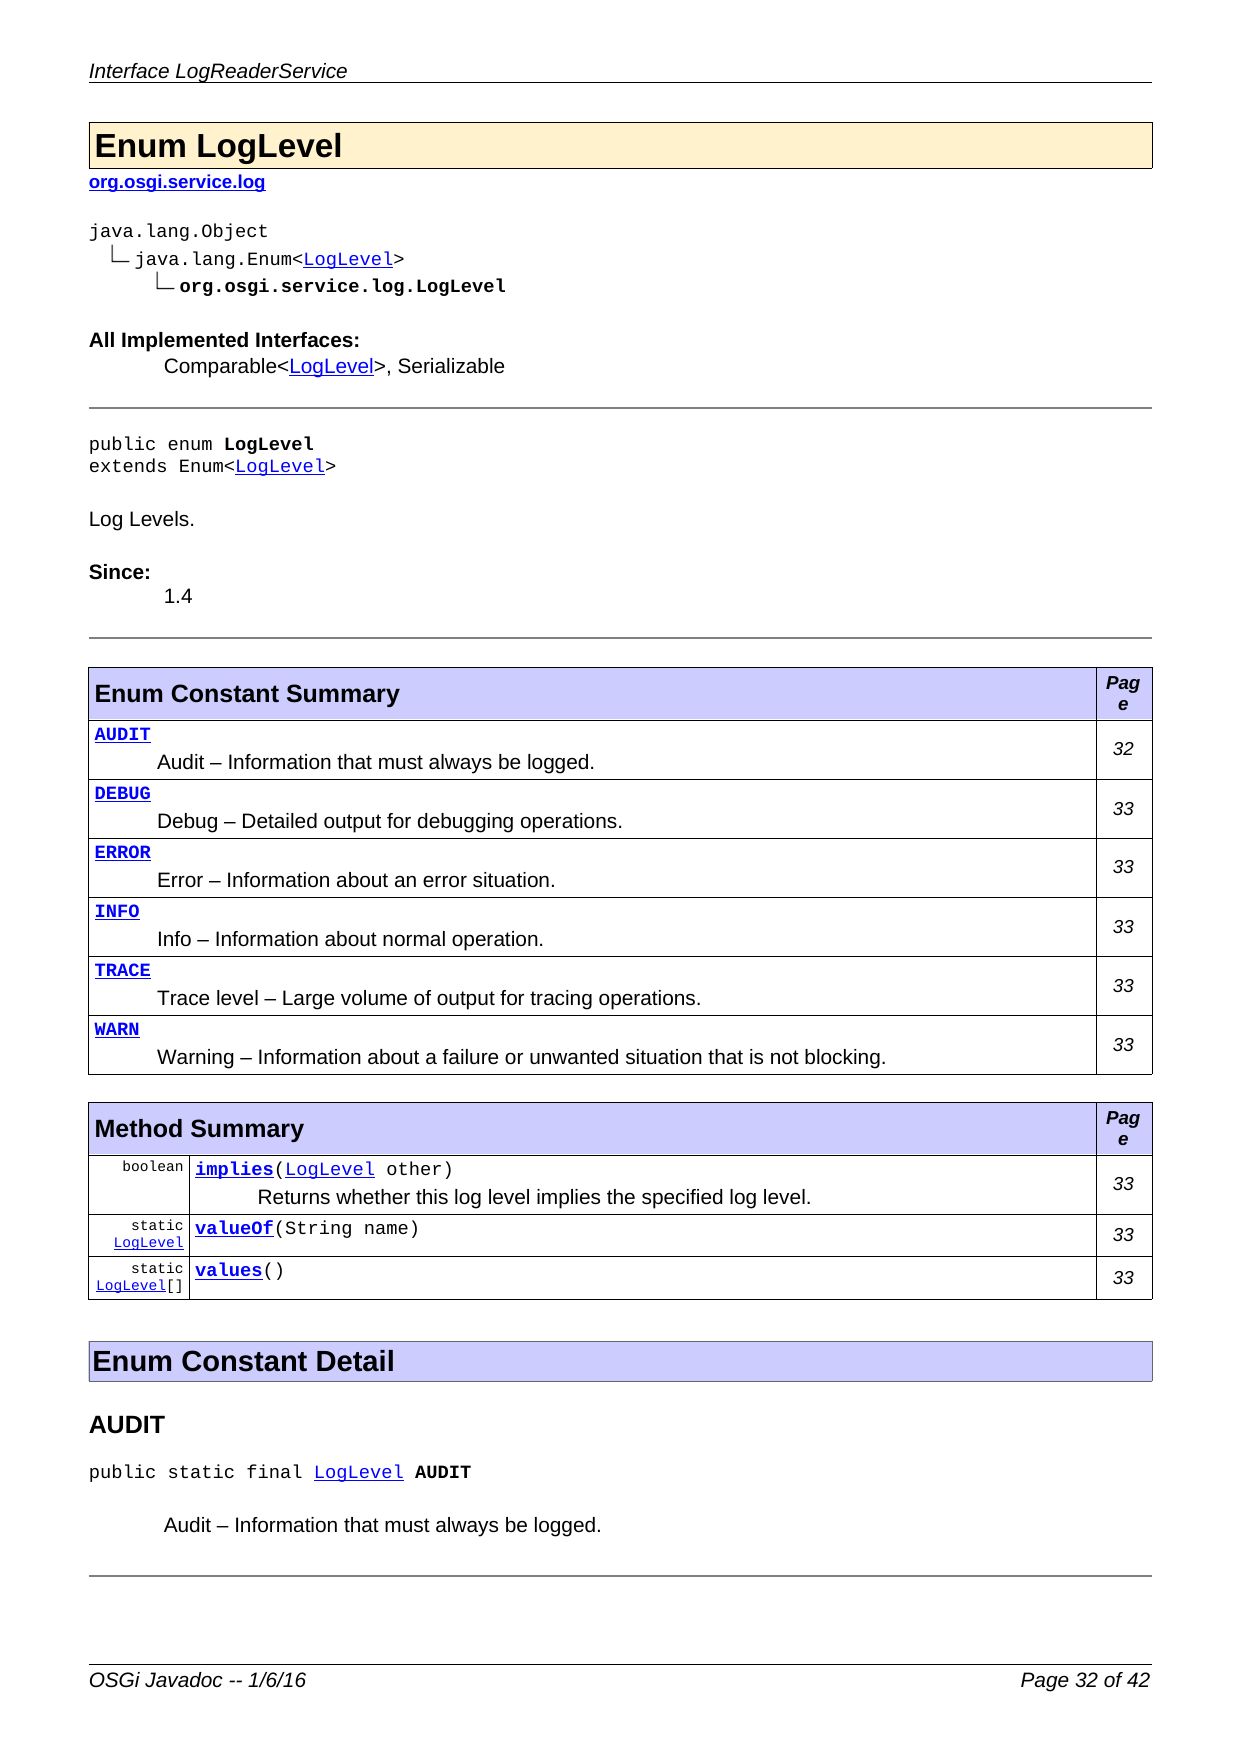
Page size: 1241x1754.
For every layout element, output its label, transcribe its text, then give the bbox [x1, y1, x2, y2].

table_cell 31 [1097, 839, 1152, 897]
table_header Method Summary [89, 1103, 1096, 1154]
table_cell valueOf(String name) [190, 1215, 1096, 1256]
subtitle Enum Constant Detail [90, 1342, 1152, 1381]
table_cell WARN Warning – Information about a failure or unwanted situation that is not blocking. [89, 1016, 1096, 1074]
text Since: [88, 560, 1152, 584]
text extends Enum<LogLevel> [88, 456, 1152, 478]
table_cell INFO Info – Information about normal operation. [89, 898, 1096, 956]
text Log Levels. [88, 507, 1152, 531]
table_cell 32 [1097, 898, 1152, 956]
table_header Enum Constant Summary [89, 668, 1096, 719]
subtitle AUDIT [88, 1410, 1152, 1438]
table_header Page [1097, 668, 1152, 719]
text org.osgi.service.log [88, 171, 1152, 193]
text Audit – Information that must always be logged. [163, 1513, 1152, 1537]
subtitle All Implemented Interfaces: [88, 327, 1152, 351]
table_cell implies(LogLevel other) Returns whether this log level implies the specified log level. [190, 1156, 1096, 1213]
table_cell 32 [1097, 957, 1152, 1015]
text org.osgi.service.log.LogLevel [88, 271, 1152, 298]
table_cell boolean [89, 1156, 189, 1213]
text public enum LogLevel [88, 435, 1152, 456]
text java.lang.Enum<LogLevel> [88, 243, 1152, 271]
picture [111, 243, 135, 266]
table_cell static LogLevel [89, 1215, 189, 1256]
table_header Page [1097, 1103, 1152, 1154]
table_cell 31 [1097, 721, 1152, 778]
table_cell AUDIT Audit – Information that must always be logged. [89, 721, 1096, 778]
text Comparable<LogLevel>, Serializable [163, 354, 1152, 378]
table_cell 32 [1097, 1156, 1152, 1213]
table_cell ERROR Error – Information about an error situation. [89, 839, 1096, 897]
table_cell values() [190, 1257, 1096, 1299]
table_cell 32 [1097, 1257, 1152, 1299]
table_cell DEBUG Debug – Detailed output for debugging operations. [89, 780, 1096, 838]
table_cell 32 [1097, 1215, 1152, 1256]
text 1.4 [163, 584, 1152, 608]
table_cell TRACE Trace level – Large volume of output for tracing operations. [89, 957, 1096, 1015]
table_cell 32 [1097, 780, 1152, 838]
table_cell static LogLevel[] [89, 1257, 189, 1299]
text public static final LogLevel AUDIT [88, 1463, 1152, 1484]
picture [156, 270, 180, 293]
text java.lang.Object [88, 222, 1152, 243]
subtitle Enum LogLevel [90, 123, 1152, 168]
table_cell 32 [1097, 1016, 1152, 1074]
